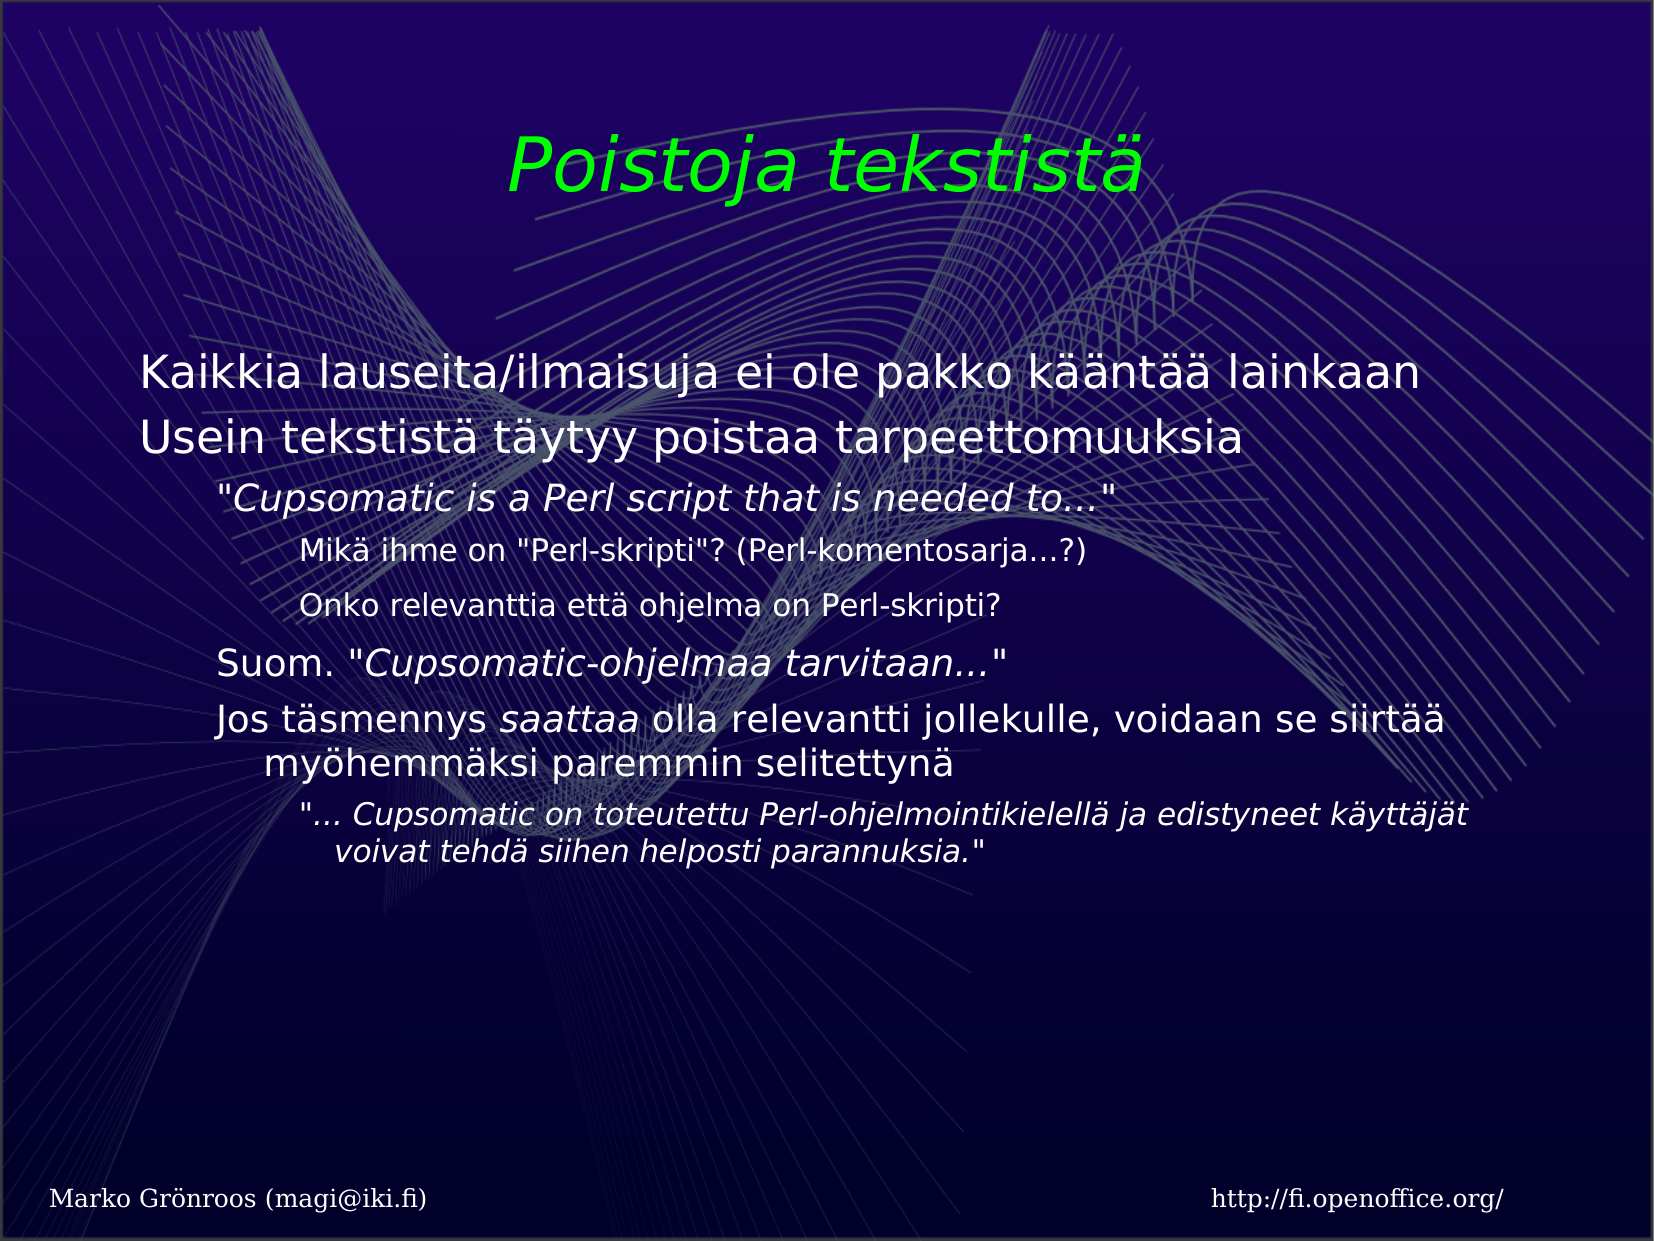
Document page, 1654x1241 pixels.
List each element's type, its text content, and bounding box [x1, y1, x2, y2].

title Poistoja tekstistä [121, 61, 1534, 269]
list Kaikkia lauseita/ilmaisuja ei ole pakko kääntää lainkaan Usein tekstistä täytyy poistaa tarpeettomuuksia "Cupsomatic is a Perl script that is needed to..." Mikä ihme on "Perl-skripti"? (Perl-komentosarja...?) Onko relevanttia että ohjelma on Perl-skripti? Suom. "Cupsomatic-ohjelmaa tarvitaan..." Jos täsmennys saattaa olla relevantti jollekulle, voidaan se siirtää myöhemmäksi paremmin selitettynä "... Cupsomatic on toteutettu Perl-ohjelmointikielellä ja edistyneet käyttäjät voivat tehdä siihen helposti parannuksia." [121, 345, 1561, 1156]
picture [0, 0, 1654, 1241]
